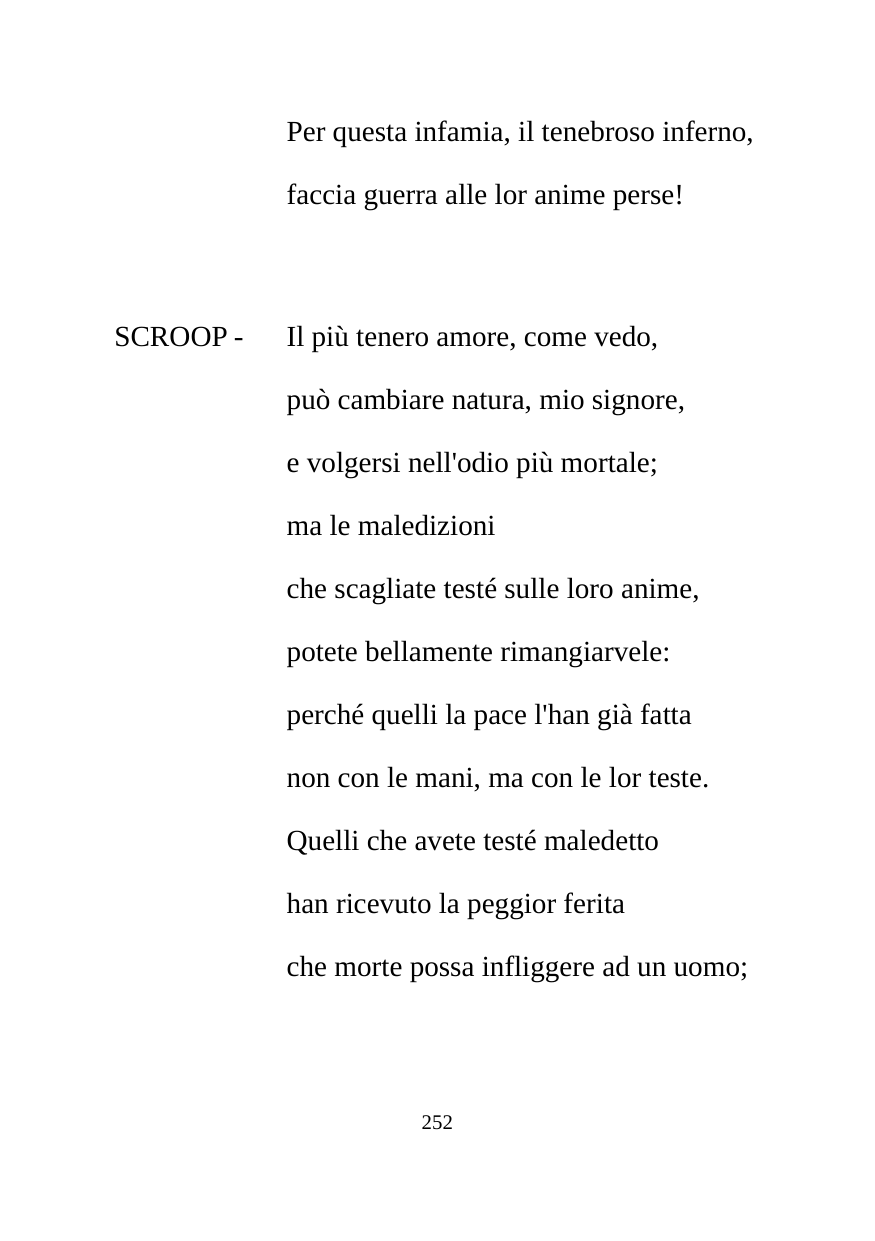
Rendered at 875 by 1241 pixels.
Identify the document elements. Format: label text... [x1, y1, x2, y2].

table_cell Il più tenero amore, come vedo, può cambiare natura, mio signore, e volgersi nell'odio più mortale; ma le maledizioni che scagliate testé sulle loro anime, potete bellamente rimangiarvele: perché quelli la pace l'han già fatta non con le mani, ma con le lor teste. Quelli che avete testé maledetto han ricevuto la peggior ferita che morte possa infliggere ad un uomo; [279, 311, 768, 1020]
table_cell [106, 106, 279, 311]
table_cell Per questa infamia, il tenebroso inferno, faccia guerra alle lor anime perse! [279, 106, 768, 311]
table_cell SCROOP - [106, 311, 279, 1020]
